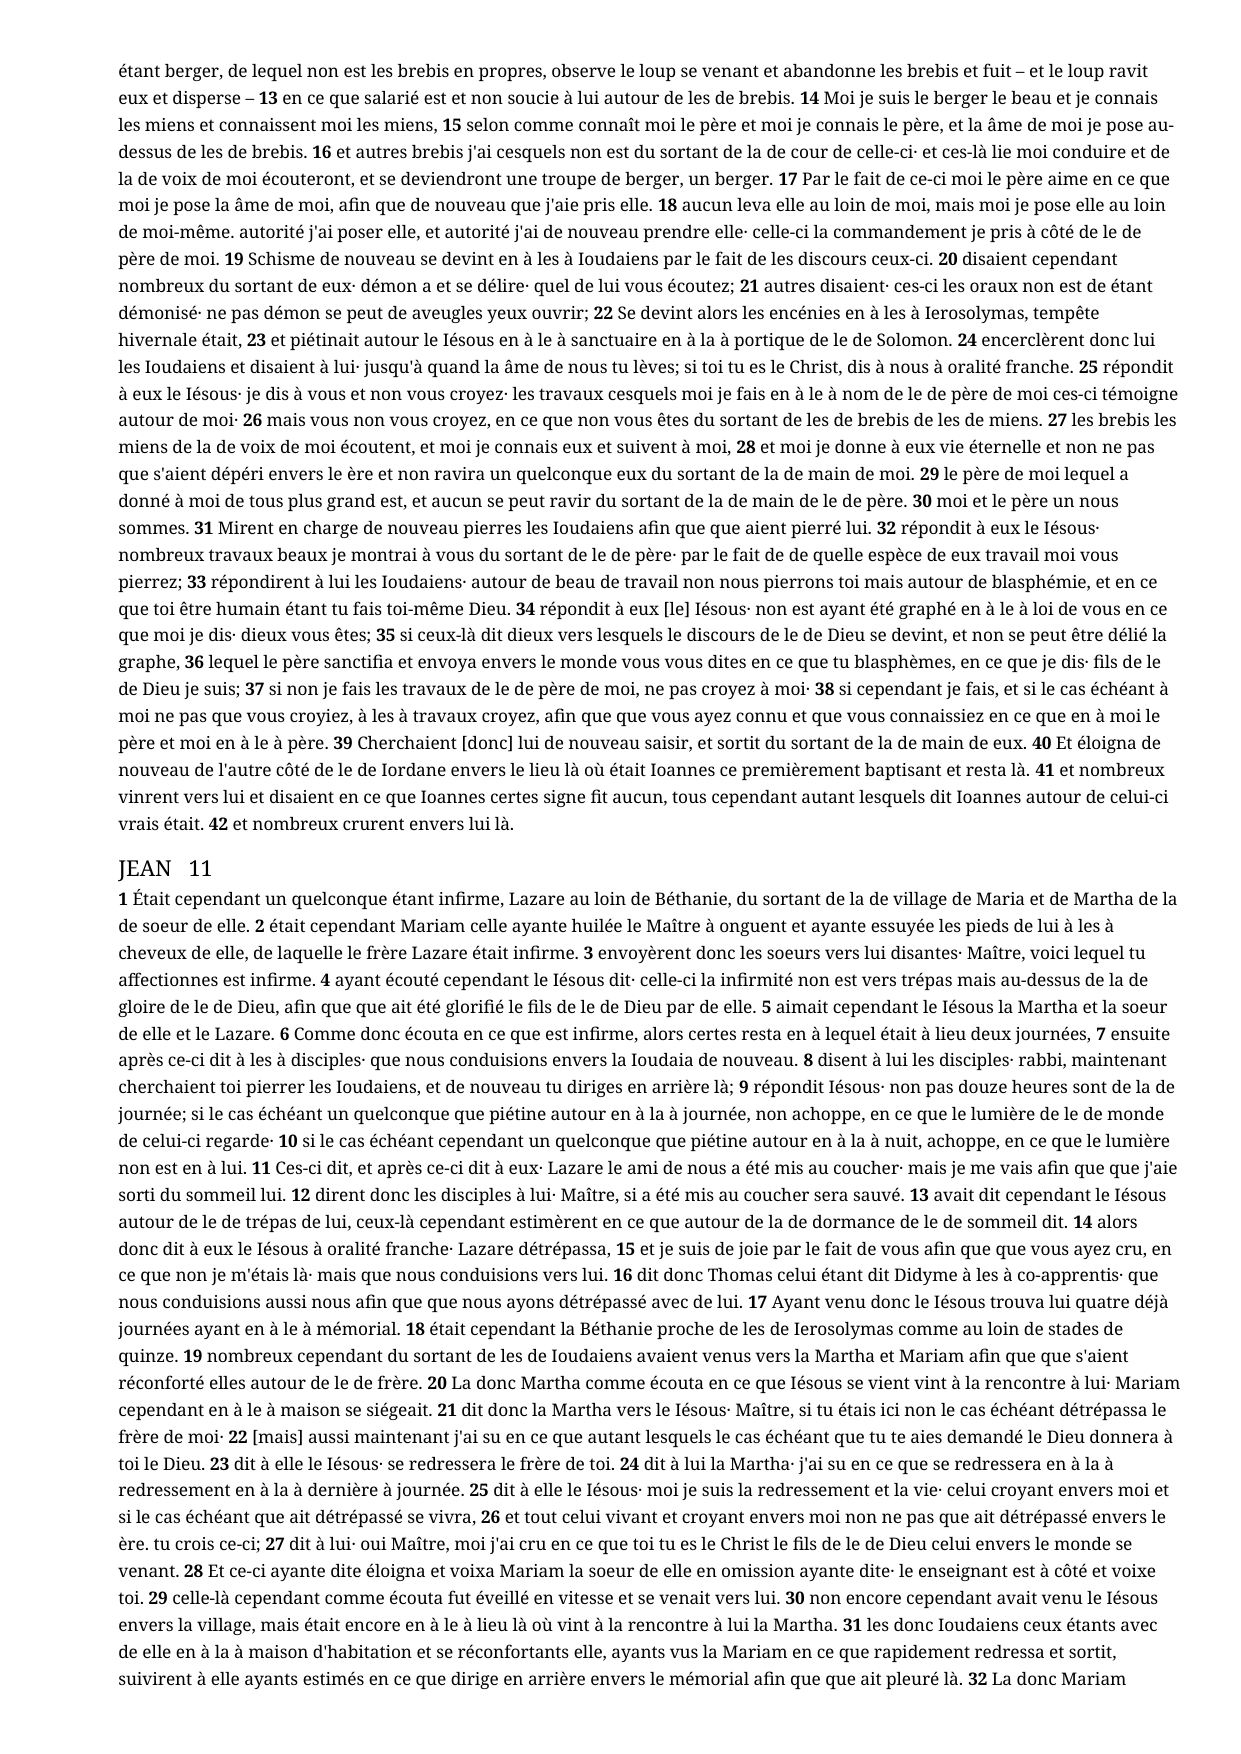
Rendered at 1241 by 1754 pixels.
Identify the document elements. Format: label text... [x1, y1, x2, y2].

text 1 Était cependant un quelconque étant infirme, Lazare au loin de Béthanie, du sortant de la de village de Maria et de Martha de la de soeur de elle. 2 était cependant Mariam celle ayante huilée le Maître à onguent et ayante essuyée les pieds de lui à les à cheveux de elle, de laquelle le frère Lazare était infirme. 3 envoyèrent donc les soeurs vers lui disantes· Maître, voici lequel tu affectionnes est infirme. 4 ayant écouté cependant le Iésous dit· celle-ci la infirmité non est vers trépas mais au-dessus de la de gloire de le de Dieu, afin que que ait été glorifié le fils de le de Dieu par de elle. 5 aimait cependant le Iésous la Martha et la soeur de elle et le Lazare. 6 Comme donc écouta en ce que est infirme, alors certes resta en à lequel était à lieu deux journées, 7 ensuite après ce-ci dit à les à disciples· que nous conduisions envers la Ioudaia de nouveau. 8 disent à lui les disciples· rabbi, maintenant cherchaient toi pierrer les Ioudaiens, et de nouveau tu diriges en arrière là; 9 répondit Iésous· non pas douze heures sont de la de journée; si le cas échéant un quelconque que piétine autour en à la à journée, non achoppe, en ce que le lumière de le de monde de celui-ci regarde· 10 si le cas échéant cependant un quelconque que piétine autour en à la à nuit, achoppe, en ce que le lumière non est en à lui. 11 Ces-ci dit, et après ce-ci dit à eux· Lazare le ami de nous a été mis au coucher· mais je me vais afin que que j'aie sorti du sommeil lui. 12 dirent donc les disciples à lui· Maître, si a été mis au coucher sera sauvé. 13 avait dit cependant le Iésous autour de le de trépas de lui, ceux-là cependant estimèrent en ce que autour de la de dormance de le de sommeil dit. 14 alors donc dit à eux le Iésous à oralité franche· Lazare détrépassa, 15 et je suis de joie par le fait de vous afin que que vous ayez cru, en ce que non je m'étais là· mais que nous conduisions vers lui. 16 dit donc Thomas celui étant dit Didyme à les à co-apprentis· que nous conduisions aussi nous afin que que nous ayons détrépassé avec de lui. 17 Ayant venu donc le Iésous trouva lui quatre déjà journées ayant en à le à mémorial. 18 était cependant la Béthanie proche de les de Ierosolymas comme au loin de stades de quinze. 19 nombreux cependant du sortant de les de Ioudaiens avaient venus vers la Martha et Mariam afin que que s'aient réconforté elles autour de le de frère. 20 La donc Martha comme écouta en ce que Iésous se vient vint à la rencontre à lui· Mariam cependant en à le à maison se siégeait. 21 dit donc la Martha vers le Iésous· Maître, si tu étais ici non le cas échéant détrépassa le frère de moi· 22 [mais] aussi maintenant j'ai su en ce que autant lesquels le cas échéant que tu te aies demandé le Dieu donnera à toi le Dieu. 23 dit à elle le Iésous· se redressera le frère de toi. 24 dit à lui la Martha· j'ai su en ce que se redressera en à la à redressement en à la à dernière à journée. 25 dit à elle le Iésous· moi je suis la redressement et la vie· celui croyant envers moi et si le cas échéant que ait détrépassé se vivra, 26 et tout celui vivant et croyant envers moi non ne pas que ait détrépassé envers le ère. tu crois ce-ci; 27 dit à lui· oui Maître, moi j'ai cru en ce que toi tu es le Christ le fils de le de Dieu celui envers le monde se venant. 28 Et ce-ci ayante dite éloigna et voixa Mariam la soeur de elle en omission ayante dite· le enseignant est à côté et voixe toi. 29 celle-là cependant comme écouta fut éveillé en vitesse et se venait vers lui. 30 non encore cependant avait venu le Iésous envers la village, mais était encore en à le à lieu là où vint à la rencontre à lui la Martha. 31 les donc Ioudaiens ceux étants avec de elle en à la à maison d'habitation et se réconfortants elle, ayants vus la Mariam en ce que rapidement redressa et sortit, suivirent à elle ayants estimés en ce que dirige en arrière envers le mémorial afin que que ait pleuré là. 32 La donc Mariam [118, 887, 1181, 1690]
text JEAN 11 [118, 853, 1181, 883]
text étant berger, de lequel non est les brebis en propres, observe le loup se venant et abandonne les brebis et fuit – et le loup ravit eux et disperse – 13 en ce que salarié est et non soucie à lui autour de les de brebis. 14 Moi je suis le berger le beau et je connais les miens et connaissent moi les miens, 15 selon comme connaît moi le père et moi je connais le père, et la âme de moi je pose au-dessus de les de brebis. 16 et autres brebis j'ai cesquels non est du sortant de la de cour de celle-ci· et ces-là lie moi conduire et de la de voix de moi écouteront, et se deviendront une troupe de berger, un berger. 17 Par le fait de ce-ci moi le père aime en ce que moi je pose la âme de moi, afin que de nouveau que j'aie pris elle. 18 aucun leva elle au loin de moi, mais moi je pose elle au loin de moi-même. autorité j'ai poser elle, et autorité j'ai de nouveau prendre elle· celle-ci la commandement je pris à côté de le de père de moi. 19 Schisme de nouveau se devint en à les à Ioudaiens par le fait de les discours ceux-ci. 20 disaient cependant nombreux du sortant de eux· démon a et se délire· quel de lui vous écoutez; 21 autres disaient· ces-ci les oraux non est de étant démonisé· ne pas démon se peut de aveugles yeux ouvrir; 22 Se devint alors les encénies en à les à Ierosolymas, tempête hivernale était, 23 et piétinait autour le Iésous en à le à sanctuaire en à la à portique de le de Solomon. 24 encerclèrent donc lui les Ioudaiens et disaient à lui· jusqu'à quand la âme de nous tu lèves; si toi tu es le Christ, dis à nous à oralité franche. 25 répondit à eux le Iésous· je dis à vous et non vous croyez· les travaux cesquels moi je fais en à le à nom de le de père de moi ces-ci témoigne autour de moi· 26 mais vous non vous croyez, en ce que non vous êtes du sortant de les de brebis de les de miens. 27 les brebis les miens de la de voix de moi écoutent, et moi je connais eux et suivent à moi, 28 et moi je donne à eux vie éternelle et non ne pas que s'aient dépéri envers le ère et non ravira un quelconque eux du sortant de la de main de moi. 29 le père de moi lequel a donné à moi de tous plus grand est, et aucun se peut ravir du sortant de la de main de le de père. 30 moi et le père un nous sommes. 31 Mirent en charge de nouveau pierres les Ioudaiens afin que que aient pierré lui. 32 répondit à eux le Iésous· nombreux travaux beaux je montrai à vous du sortant de le de père· par le fait de de quelle espèce de eux travail moi vous pierrez; 33 répondirent à lui les Ioudaiens· autour de beau de travail non nous pierrons toi mais autour de blasphémie, et en ce que toi être humain étant tu fais toi-même Dieu. 34 répondit à eux [le] Iésous· non est ayant été graphé en à le à loi de vous en ce que moi je dis· dieux vous êtes; 35 si ceux-là dit dieux vers lesquels le discours de le de Dieu se devint, et non se peut être délié la graphe, 36 lequel le père sanctifia et envoya envers le monde vous vous dites en ce que tu blasphèmes, en ce que je dis· fils de le de Dieu je suis; 37 si non je fais les travaux de le de père de moi, ne pas croyez à moi· 38 si cependant je fais, et si le cas échéant à moi ne pas que vous croyiez, à les à travaux croyez, afin que que vous ayez connu et que vous connaissiez en ce que en à moi le père et moi en à le à père. 39 Cherchaient [donc] lui de nouveau saisir, et sortit du sortant de la de main de eux. 40 Et éloigna de nouveau de l'autre côté de le de Iordane envers le lieu là où était Ioannes ce premièrement baptisant et resta là. 41 et nombreux vinrent vers lui et disaient en ce que Ioannes certes signe fit aucun, tous cependant autant lesquels dit Ioannes autour de celui-ci vrais était. 42 et nombreux crurent envers lui là. [118, 59, 1181, 835]
